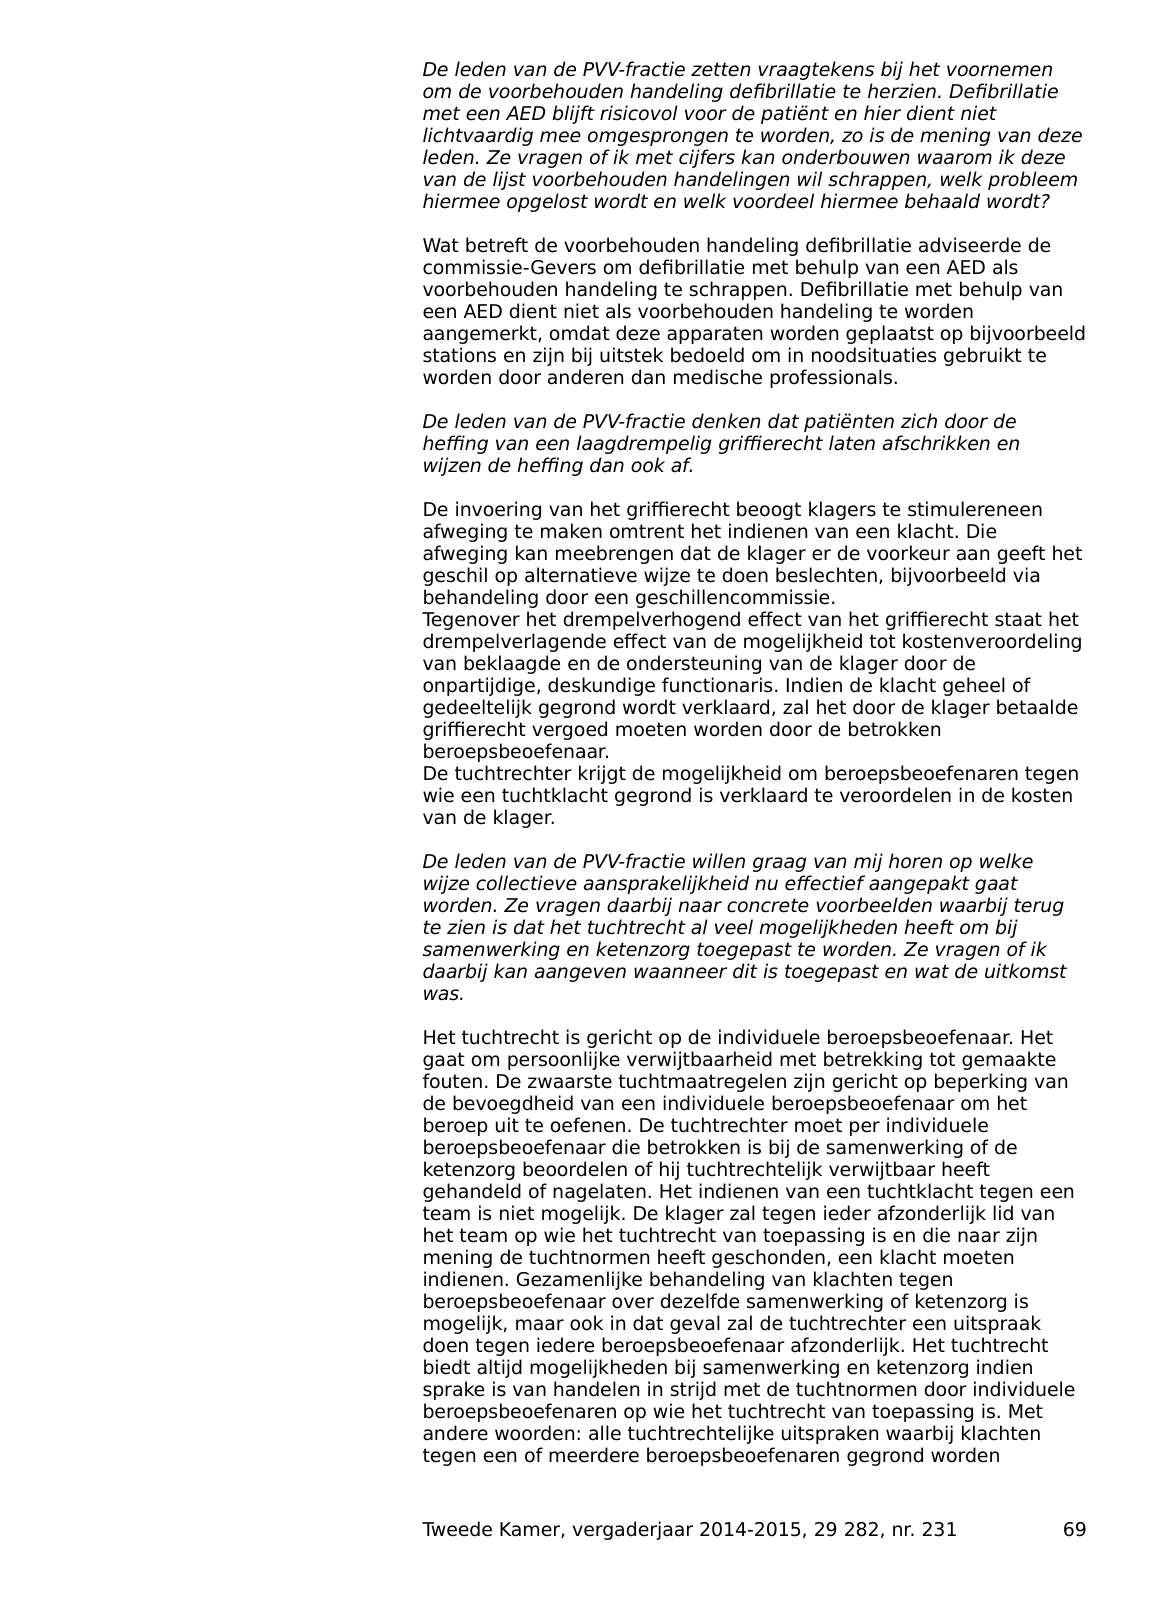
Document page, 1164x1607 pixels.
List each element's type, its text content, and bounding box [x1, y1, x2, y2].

text De invoering van het griffierecht beoogt klagers te stimulereneen afweging te maken omtrent het indienen van een klacht. Die afweging kan meebrengen dat de klager er de voorkeur aan geeft het geschil op alternatieve wijze te doen beslechten, bijvoorbeeld via behandeling door een geschillencommissie. [422, 499, 1087, 609]
text De leden van de PVV-fractie zetten vraagtekens bij het voornemen om de voorbehouden handeling defibrillatie te herzien. Defibrillatie met een AED blijft risicovol voor de patiënt en hier dient niet lichtvaardig mee omgesprongen te worden, zo is de mening van deze leden. Ze vragen of ik met cijfers kan onderbouwen waarom ik deze van de lijst voorbehouden handelingen wil schrappen, welk probleem hiermee opgelost wordt en welk voordeel hiermee behaald wordt? [422, 59, 1087, 213]
text Tegenover het drempelverhogend effect van het griffierecht staat het drempelverlagende effect van de mogelijkheid tot kostenveroordeling van beklaagde en de ondersteuning van de klager door de onpartijdige, deskundige functionaris. Indien de klacht geheel of gedeeltelijk gegrond wordt verklaard, zal het door de klager betaalde griffierecht vergoed moeten worden door de betrokken beroepsbeoefenaar. [422, 609, 1087, 763]
text De leden van de PVV-fractie denken dat patiënten zich door de heffing van een laagdrempelig griffierecht laten afschrikken en wijzen de heffing dan ook af. [422, 411, 1087, 477]
text De leden van de PVV-fractie willen graag van mij horen op welke wijze collectieve aansprakelijkheid nu effectief aangepakt gaat worden. Ze vragen daarbij naar concrete voorbeelden waarbij terug te zien is dat het tuchtrecht al veel mogelijkheden heeft om bij samenwerking en ketenzorg toegepast te worden. Ze vragen of ik daarbij kan aangeven waanneer dit is toegepast en wat de uitkomst was. [422, 851, 1087, 1005]
text Wat betreft de voorbehouden handeling defibrillatie adviseerde de commissie-Gevers om defibrillatie met behulp van een AED als voorbehouden handeling te schrappen. Defibrillatie met behulp van een AED dient niet als voorbehouden handeling te worden aangemerkt, omdat deze apparaten worden geplaatst op bijvoorbeeld stations en zijn bij uitstek bedoeld om in noodsituaties gebruikt te worden door anderen dan medische professionals. [422, 235, 1087, 389]
text Het tuchtrecht is gericht op de individuele beroepsbeoefenaar. Het gaat om persoonlijke verwijtbaarheid met betrekking tot gemaakte fouten. De zwaarste tuchtmaatregelen zijn gericht op beperking van de bevoegdheid van een individuele beroepsbeoefenaar om het beroep uit te oefenen. De tuchtrechter moet per individuele beroepsbeoefenaar die betrokken is bij de samenwerking of de ketenzorg beoordelen of hij tuchtrechtelijk verwijtbaar heeft gehandeld of nagelaten. Het indienen van een tuchtklacht tegen een team is niet mogelijk. De klager zal tegen ieder afzonderlijk lid van het team op wie het tuchtrecht van toepassing is en die naar zijn mening de tuchtnormen heeft geschonden, een klacht moeten indienen. Gezamenlijke behandeling van klachten tegen beroepsbeoefenaar over dezelfde samenwerking of ketenzorg is mogelijk, maar ook in dat geval zal de tuchtrechter een uitspraak doen tegen iedere beroepsbeoefenaar afzonderlijk. Het tuchtrecht biedt altijd mogelijkheden bij samenwerking en ketenzorg indien sprake is van handelen in strijd met de tuchtnormen door individuele beroepsbeoefenaren op wie het tuchtrecht van toepassing is. Met andere woorden: alle tuchtrechtelijke uitspraken waarbij klachten tegen een of meerdere beroepsbeoefenaren gegrond worden [422, 1027, 1087, 1467]
text De tuchtrechter krijgt de mogelijkheid om beroepsbeoefenaren tegen wie een tuchtklacht gegrond is verklaard te veroordelen in de kosten van de klager. [422, 763, 1087, 829]
